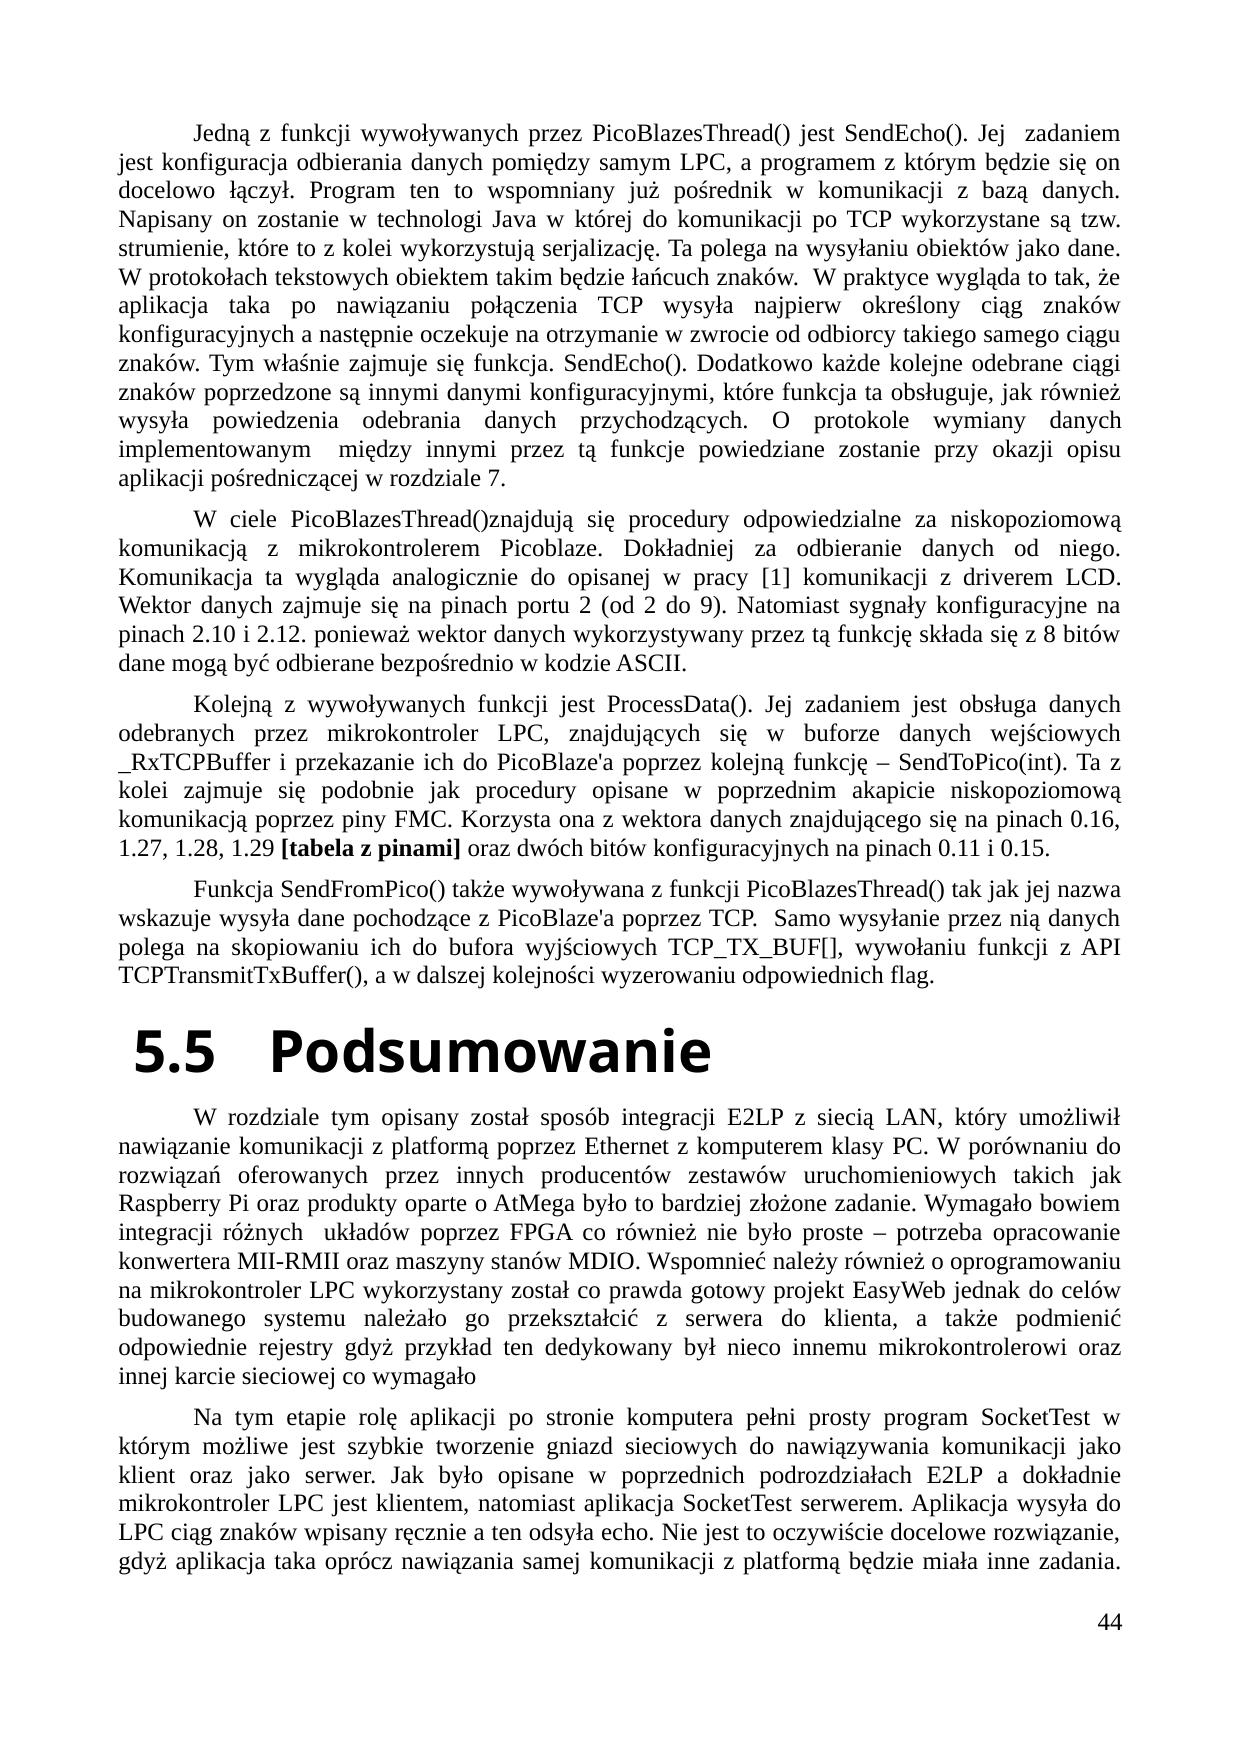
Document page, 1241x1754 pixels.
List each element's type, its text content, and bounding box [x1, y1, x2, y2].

text Na tym etapie rolę aplikacji po stronie komputera pełni prosty program SocketTest w którym możliwe jest szybkie tworzenie gniazd sieciowych do nawiązywania komunikacji jako klient oraz jako serwer. Jak było opisane w poprzednich podrozdziałach E2LP a dokładnie mikrokontroler LPC jest klientem, natomiast aplikacja SocketTest serwerem. Aplikacja wysyła do LPC ciąg znaków wpisany ręcznie a ten odsyła echo. Nie jest to oczywiście docelowe rozwiązanie, gdyż aplikacja taka oprócz nawiązania samej komunikacji z platformą będzie miała inne zadania. [118, 1402, 1122, 1575]
text Jedną z funkcji wywoływanych przez PicoBlazesThread() jest SendEcho(). Jej zadaniem jest konfiguracja odbierania danych pomiędzy samym LPC, a programem z którym będzie się on docelowo łączył. Program ten to wspomniany już pośrednik w komunikacji z bazą danych. Napisany on zostanie w technologi Java w której do komunikacji po TCP wykorzystane są tzw. strumienie, które to z kolei wykorzystują serjalizację. Ta polega na wysyłaniu obiektów jako dane. W protokołach tekstowych obiektem takim będzie łańcuch znaków. W praktyce wygląda to tak, że aplikacja taka po nawiązaniu połączenia TCP wysyła najpierw określony ciąg znaków konfiguracyjnych a następnie oczekuje na otrzymanie w zwrocie od odbiorcy takiego samego ciągu znaków. Tym właśnie zajmuje się funkcja. SendEcho(). Dodatkowo każde kolejne odebrane ciągi znaków poprzedzone są innymi danymi konfiguracyjnymi, które funkcja ta obsługuje, jak również wysyła powiedzenia odebrania danych przychodzących. O protokole wymiany danych implementowanym między innymi przez tą funkcje powiedziane zostanie przy okazji opisu aplikacji pośredniczącej w rozdziale 7. [118, 118, 1122, 492]
text Funkcja SendFromPico() także wywoływana z funkcji PicoBlazesThread() tak jak jej nazwa wskazuje wysyła dane pochodzące z PicoBlaze'a poprzez TCP. Samo wysyłanie przez nią danych polega na skopiowaniu ich do bufora wyjściowych TCP_TX_BUF[], wywołaniu funkcji z API TCPTransmitTxBuffer(), a w dalszej kolejności wyzerowaniu odpowiednich flag. [118, 874, 1122, 989]
text W ciele PicoBlazesThread()znajdują się procedury odpowiedzialne za niskopoziomową komunikacją z mikrokontrolerem Picoblaze. Dokładniej za odbieranie danych od niego. Komunikacja ta wygląda analogicznie do opisanej w pracy [1] komunikacji z driverem LCD. Wektor danych zajmuje się na pinach portu 2 (od 2 do 9). Natomiast sygnały konfiguracyjne na pinach 2.10 i 2.12. ponieważ wektor danych wykorzystywany przez tą funkcję składa się z 8 bitów dane mogą być odbierane bezpośrednio w kodzie ASCII. [118, 504, 1122, 677]
subtitle Podsumowanie [118, 1010, 1122, 1090]
text Kolejną z wywoływanych funkcji jest ProcessData(). Jej zadaniem jest obsługa danych odebranych przez mikrokontroler LPC, znajdujących się w buforze danych wejściowych _RxTCPBuffer i przekazanie ich do PicoBlaze'a poprzez kolejną funkcję – SendToPico(int). Ta z kolei zajmuje się podobnie jak procedury opisane w poprzednim akapicie niskopoziomową komunikacją poprzez piny FMC. Korzysta ona z wektora danych znajdującego się na pinach 0.16, 1.27, 1.28, 1.29 [tabela z pinami] oraz dwóch bitów konfiguracyjnych na pinach 0.11 i 0.15. [118, 689, 1122, 862]
text W rozdziale tym opisany został sposób integracji E2LP z siecią LAN, który umożliwił nawiązanie komunikacji z platformą poprzez Ethernet z komputerem klasy PC. W porównaniu do rozwiązań oferowanych przez innych producentów zestawów uruchomieniowych takich jak Raspberry Pi oraz produkty oparte o AtMega było to bardziej złożone zadanie. Wymagało bowiem integracji różnych układów poprzez FPGA co również nie było proste – potrzeba opracowanie konwertera MII-RMII oraz maszyny stanów MDIO. Wspomnieć należy również o oprogramowaniu na mikrokontroler LPC wykorzystany został co prawda gotowy projekt EasyWeb jednak do celów budowanego systemu należało go przekształcić z serwera do klienta, a także podmienić odpowiednie rejestry gdyż przykład ten dedykowany był nieco innemu mikrokontrolerowi oraz innej karcie sieciowej co wymagało [118, 1102, 1122, 1390]
